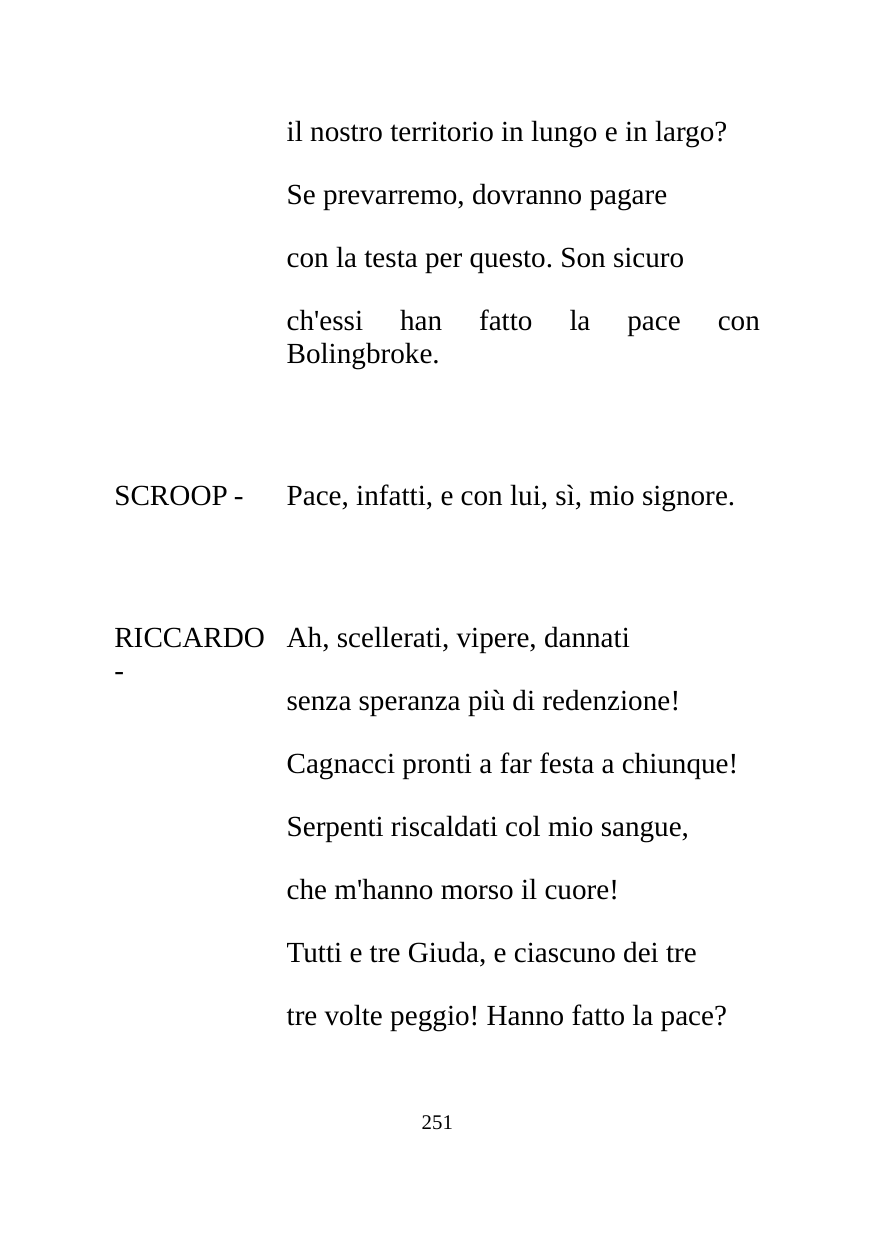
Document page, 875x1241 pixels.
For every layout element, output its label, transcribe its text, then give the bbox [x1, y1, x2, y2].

table_cell Pace, infatti, e con lui, sì, mio signore. [279, 471, 768, 612]
table_cell il nostro territorio in lungo e in largo? Se prevarremo, dovranno pagare con la testa per questo. Son sicuro ch'essi han fatto la pace con Bolingbroke. [279, 106, 768, 471]
table_cell RICCARDO - [106, 612, 279, 1069]
table_cell Ah, scellerati, vipere, dannati senza speranza più di redenzione! Cagnacci pronti a far festa a chiunque! Serpenti riscaldati col mio sangue, che m'hanno morso il cuore! Tutti e tre Giuda, e ciascuno dei tre tre volte peggio! Hanno fatto la pace? [279, 612, 768, 1069]
table_cell [106, 106, 279, 471]
table_cell SCROOP - [106, 471, 279, 612]
